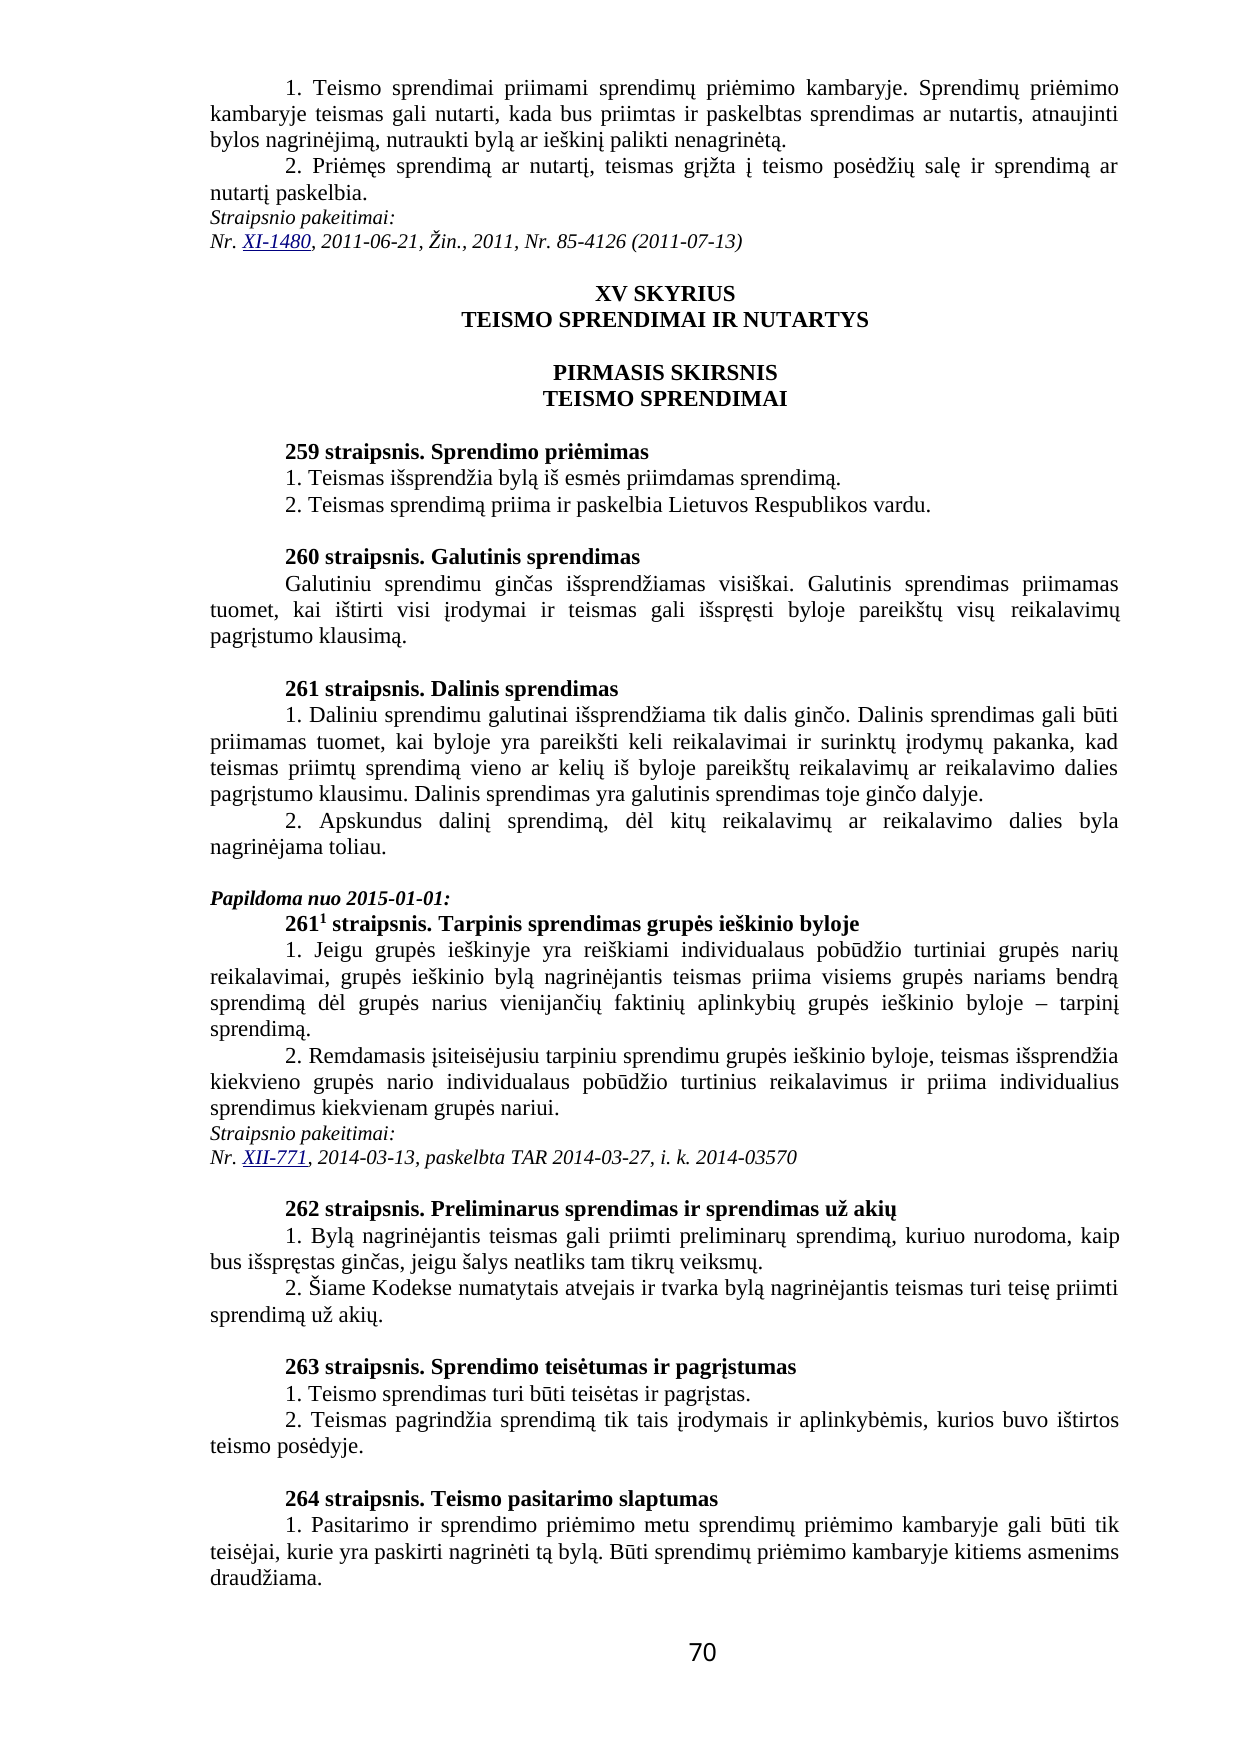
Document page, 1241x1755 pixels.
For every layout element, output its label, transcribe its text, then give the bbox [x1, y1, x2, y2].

text 2. Teismas pagrindžia sprendimą tik tais įrodymais ir aplinkybėmis, kurios buvo ištirtos teismo posėdyje. [210, 1406, 1120, 1459]
text 2611 straipsnis. Tarpinis sprendimas grupės ieškinio byloje [210, 910, 1120, 936]
text 2. Šiame Kodekse numatytais atvejais ir tvarka bylą nagrinėjantis teismas turi teisę priimti sprendimą už akių. [210, 1274, 1120, 1327]
text 1. Jeigu grupės ieškinyje yra reiškiami individualaus pobūdžio turtiniai grupės narių reikalavimai, grupės ieškinio bylą nagrinėjantis teismas priima visiems grupės nariams bendrą sprendimą dėl grupės narius vienijančių faktinių aplinkybių grupės ieškinio byloje – tarpinį sprendimą. [210, 936, 1120, 1042]
text Galutiniu sprendimu ginčas išsprendžiamas visiškai. Galutinis sprendimas priimamas tuomet, kai ištirti visi įrodymai ir teismas gali išspręsti byloje pareikštų visų reikalavimų pagrįstumo klausimą. [210, 570, 1120, 649]
text 259 straipsnis. Sprendimo priėmimas [210, 438, 1120, 464]
subtitle XV SKYRIUS [210, 280, 1120, 306]
text 1. Daliniu sprendimu galutinai išsprendžiama tik dalis ginčo. Dalinis sprendimas gali būti priimamas tuomet, kai byloje yra pareikšti keli reikalavimai ir surinktų įrodymų pakanka, kad teismas priimtų sprendimą vieno ar kelių iš byloje pareikštų reikalavimų ar reikalavimo dalies pagrįstumo klausimu. Dalinis sprendimas yra galutinis sprendimas toje ginčo dalyje. [210, 701, 1120, 807]
text 1. Teismo sprendimai priimami sprendimų priėmimo kambaryje. Sprendimų priėmimo kambaryje teismas gali nutarti, kada bus priimtas ir paskelbtas sprendimas ar nutartis, atnaujinti bylos nagrinėjimą, nutraukti bylą ar ieškinį palikti nenagrinėtą. [210, 73, 1120, 153]
text 2. Apskundus dalinį sprendimą, dėl kitų reikalavimų ar reikalavimo dalies byla nagrinėjama toliau. [210, 807, 1120, 859]
text TEISMO SPRENDIMAI IR NUTARTYS [210, 306, 1120, 332]
text 262 straipsnis. Preliminarus sprendimas ir sprendimas už akių [210, 1195, 1120, 1222]
text 2. Priėmęs sprendimą ar nutartį, teismas grįžta į teismo posėdžių salę ir sprendimą ar nutartį paskelbia. [210, 153, 1120, 205]
text Straipsnio pakeitimai: [210, 205, 1120, 229]
text 264 straipsnis. Teismo pasitarimo slaptumas [210, 1485, 1120, 1512]
text Papildoma nuo 2015-01-01: [210, 886, 1120, 910]
text 2. Teismas sprendimą priima ir paskelbia Lietuvos Respublikos vardu. [210, 491, 1120, 517]
text TEISMO Sprendimai [210, 385, 1120, 412]
text 263 straipsnis. Sprendimo teisėtumas ir pagrįstumas [210, 1353, 1120, 1380]
text 1. Teismo sprendimas turi būti teisėtas ir pagrįstas. [210, 1380, 1120, 1406]
text 1. Teismas išsprendžia bylą iš esmės priimdamas sprendimą. [210, 464, 1120, 491]
text Straipsnio pakeitimai: [210, 1121, 1120, 1145]
text 1. Pasitarimo ir sprendimo priėmimo metu sprendimų priėmimo kambaryje gali būti tik teisėjai, kurie yra paskirti nagrinėti tą bylą. Būti sprendimų priėmimo kambaryje kitiems asmenims draudžiama. [210, 1512, 1120, 1591]
text 260 straipsnis. Galutinis sprendimas [210, 543, 1120, 570]
text 261 straipsnis. Dalinis sprendimas [210, 675, 1120, 701]
text Nr. XII-771, 2014-03-13, paskelbta TAR 2014-03-27, i. k. 2014-03570 [210, 1145, 1120, 1169]
text Nr. XI-1480, 2011-06-21, Žin., 2011, Nr. 85-4126 (2011-07-13) [210, 229, 1120, 253]
text PirmasIS skirsnis [210, 359, 1120, 385]
text 1. Bylą nagrinėjantis teismas gali priimti preliminarų sprendimą, kuriuo nurodoma, kaip bus išspręstas ginčas, jeigu šalys neatliks tam tikrų veiksmų. [210, 1222, 1120, 1274]
text 2. Remdamasis įsiteisėjusiu tarpiniu sprendimu grupės ieškinio byloje, teismas išsprendžia kiekvieno grupės nario individualaus pobūdžio turtinius reikalavimus ir priima individualius sprendimus kiekvienam grupės nariui. [210, 1042, 1120, 1121]
